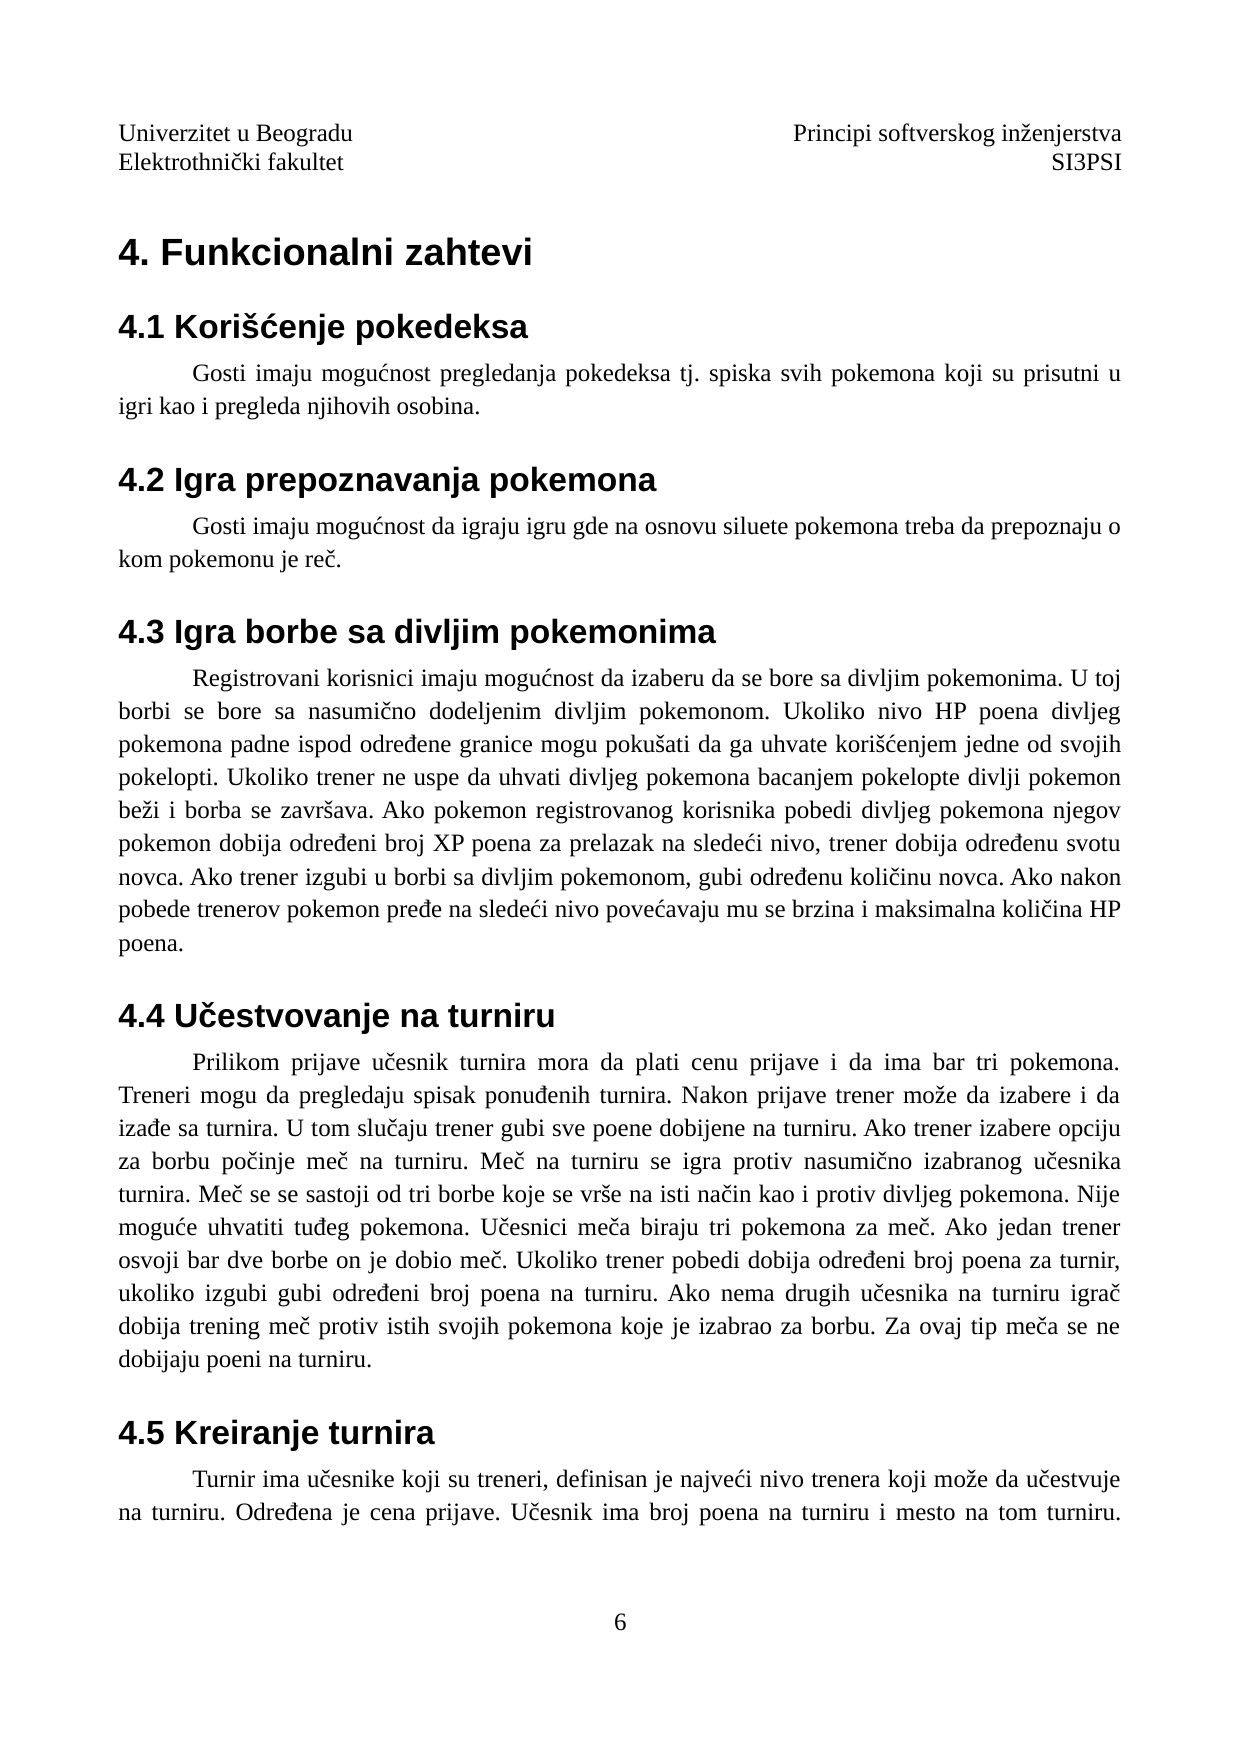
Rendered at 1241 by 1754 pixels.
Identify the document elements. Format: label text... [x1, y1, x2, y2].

text Registrovani korisnici imaju mogućnost da izaberu da se bore sa divljim pokemonima. U toj borbi se bore sa nasumično dodeljenim divljim pokemonom. Ukoliko nivo HP poena divljeg pokemona padne ispod određene granice mogu pokušati da ga uhvate korišćenjem jedne od svojih pokelopti. Ukoliko trener ne uspe da uhvati divljeg pokemona bacanjem pokelopte divlji pokemon beži i borba se završava. Ako pokemon registrovanog korisnika pobedi divljeg pokemona njegov pokemon dobija određeni broj XP poena za prelazak na sledeći nivo, trener dobija određenu svotu novca. Ako trener izgubi u borbi sa divljim pokemonom, gubi određenu količinu novca. Ako nakon pobede trenerov pokemon pređe na sledeći nivo povećavaju mu se brzina i maksimalna količina HP poena. [118, 663, 1122, 956]
text Turnir ima učesnike koji su treneri, definisan je najveći nivo trenera koji može da učestvuje na turniru. Određena je cena prijave. Učesnik ima broj poena na turniru i mesto na tom turniru. [118, 1464, 1122, 1526]
subtitle 4.2 Igra prepoznavanja pokemona [118, 460, 1122, 498]
text Gosti imaju mogućnost da igraju igru gde na osnovu siluete pokemona treba da prepoznaju o kom pokemonu je reč. [118, 511, 1122, 573]
text Prilikom prijave učesnik turnira mora da plati cenu prijave i da ima bar tri pokemona. Treneri mogu da pregledaju spisak ponuđenih turnira. Nakon prijave trener može da izabere i da izađe sa turnira. U tom slučaju trener gubi sve poene dobijene na turniru. Ako trener izabere opciju za borbu počinje meč na turniru. Meč na turniru se igra protiv nasumično izabranog učesnika turnira. Meč se se sastoji od tri borbe koje se vrše na isti način kao i protiv divljeg pokemona. Nije moguće uhvatiti tuđeg pokemona. Učesnici meča biraju tri pokemona za meč. Ako jedan trener osvoji bar dve borbe on je dobio meč. Ukoliko trener pobedi dobija određeni broj poena za turnir, ukoliko izgubi gubi određeni broj poena na turniru. Ako nema drugih učesnika na turniru igrač dobija trening meč protiv istih svojih pokemona koje je izabrao za borbu. Za ovaj tip meča se ne dobijaju poeni na turniru. [118, 1047, 1122, 1373]
subtitle 4.1 Korišćenje pokedeksa [118, 307, 1122, 346]
text Gosti imaju mogućnost pregledanja pokedeksa tj. spiska svih pokemona koji su prisutni u igri kao i pregleda njihovih osobina. [118, 358, 1122, 420]
subtitle 4. Funkcionalni zahtevi [118, 230, 1122, 274]
subtitle 4.5 Kreiranje turnira [118, 1413, 1122, 1451]
subtitle 4.3 Igra borbe sa divljim pokemonima [118, 612, 1122, 651]
subtitle 4.4 Učestvovanje na turniru [118, 996, 1122, 1035]
